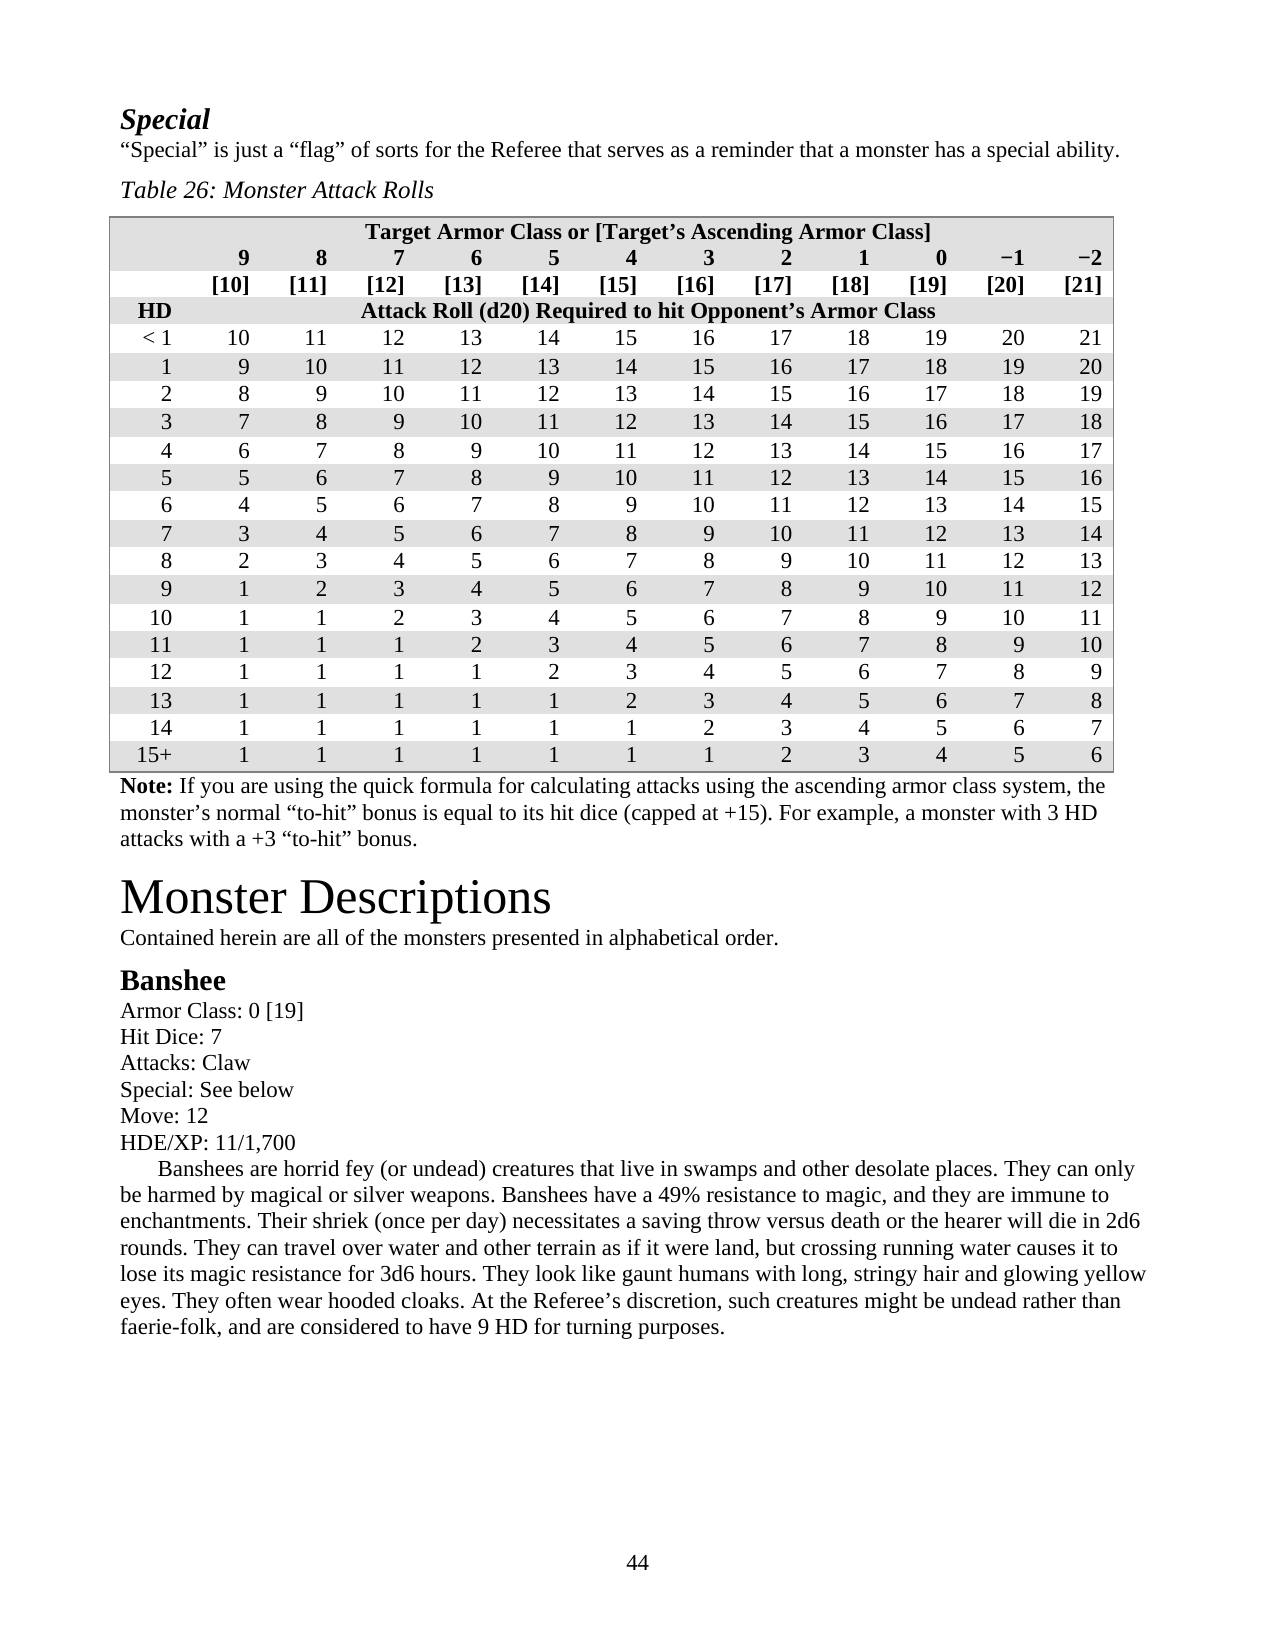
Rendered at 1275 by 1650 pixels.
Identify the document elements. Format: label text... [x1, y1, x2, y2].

text Note: If you are using the quick formula for calculating attacks using the ascending armor class system, the monster’s normal “to-hit” bonus is equal to its hit dice (capped at +15). For example, a monster with 3 HD attacks with a +3 “to-hit” bonus. [120, 773, 1155, 852]
table_cell [12] [338, 271, 416, 297]
table_cell 8 [803, 604, 881, 631]
table_cell [110, 244, 183, 271]
table_cell 7 [183, 408, 261, 437]
text Hit Dice: 7 [120, 1023, 1155, 1049]
text Special: See below [120, 1076, 1155, 1102]
table_cell 3 [571, 658, 648, 687]
table_cell 9 [803, 575, 881, 604]
table_cell 2 [648, 714, 726, 741]
table_cell 5 [416, 548, 493, 574]
table_cell 3 [183, 520, 261, 547]
table_cell 10 [803, 548, 881, 574]
table_cell 2 [726, 244, 803, 271]
table_cell 19 [881, 324, 958, 353]
table_cell 4 [571, 244, 648, 271]
table_cell 17 [1036, 437, 1113, 464]
table_cell −2 [1036, 244, 1113, 271]
table_cell 11 [726, 491, 803, 520]
table_header Target Armor Class or [Target’s Ascending Armor Class] [183, 218, 1113, 244]
table_cell 11 [803, 520, 881, 547]
table_cell 9 [726, 548, 803, 574]
table_cell 1 [416, 687, 493, 714]
table_cell 14 [726, 408, 803, 437]
text Move: 12 [120, 1102, 1155, 1128]
subtitle Special [120, 101, 1155, 136]
text Armor Class: 0 [19] [120, 997, 1155, 1023]
table_cell 11 [1036, 604, 1113, 631]
table_cell 1 [183, 658, 261, 687]
table_cell 5 [803, 687, 881, 714]
table_cell 9 [648, 520, 726, 547]
table_cell 7 [110, 520, 183, 547]
subtitle Monster Descriptions [120, 867, 1155, 924]
table_cell 12 [571, 408, 648, 437]
table_cell 3 [726, 714, 803, 741]
table_cell 2 [183, 548, 261, 574]
table_cell 1 [648, 741, 726, 771]
table_cell 4 [261, 520, 338, 547]
table_cell 10 [726, 520, 803, 547]
table_cell 1 [493, 687, 571, 714]
table_cell < 1 [110, 324, 183, 353]
table_cell [18] [803, 271, 881, 297]
table_cell 15+ [110, 741, 183, 771]
table_cell 7 [803, 631, 881, 658]
table_cell 5 [183, 464, 261, 491]
table_cell 6 [803, 658, 881, 687]
table_cell 12 [648, 437, 726, 464]
table_cell 8 [110, 548, 183, 574]
table_cell 1 [183, 687, 261, 714]
table_cell 8 [726, 575, 803, 604]
table_cell 7 [493, 520, 571, 547]
table_cell 6 [571, 575, 648, 604]
table_cell 16 [1036, 464, 1113, 491]
table_cell 6 [726, 631, 803, 658]
table_cell 9 [571, 491, 648, 520]
table_cell 1 [261, 687, 338, 714]
table_cell 11 [261, 324, 338, 353]
table_cell 4 [571, 631, 648, 658]
table_cell 9 [493, 464, 571, 491]
table_cell 3 [416, 604, 493, 631]
table_cell 16 [726, 353, 803, 381]
table_cell 1 [416, 741, 493, 771]
table_cell 1 [261, 631, 338, 658]
table_cell 13 [416, 324, 493, 353]
table_cell 10 [571, 464, 648, 491]
table_cell 1 [183, 741, 261, 771]
table_cell 1 [261, 604, 338, 631]
table_cell 11 [416, 381, 493, 408]
table_cell 12 [881, 520, 958, 547]
text HDE/XP: 11/1,700 [120, 1128, 1155, 1155]
table_cell 8 [493, 491, 571, 520]
table_cell 3 [110, 408, 183, 437]
table_cell 7 [571, 548, 648, 574]
table_cell 4 [881, 741, 958, 771]
table_cell 12 [338, 324, 416, 353]
table_cell 9 [1036, 658, 1113, 687]
table_cell 6 [110, 491, 183, 520]
table_cell 12 [1036, 575, 1113, 604]
table_cell 12 [493, 381, 571, 408]
table_cell 2 [726, 741, 803, 771]
table_cell 1 [338, 714, 416, 741]
table_cell 2 [338, 604, 416, 631]
table_cell 4 [110, 437, 183, 464]
table_cell 8 [416, 464, 493, 491]
table_cell [14] [493, 271, 571, 297]
table_cell 8 [571, 520, 648, 547]
table_cell 19 [958, 353, 1036, 381]
table_cell 20 [1036, 353, 1113, 381]
table_cell 11 [110, 631, 183, 658]
table_cell 4 [648, 658, 726, 687]
table_cell 5 [493, 244, 571, 271]
table_cell 1 [261, 714, 338, 741]
text Attacks: Claw [120, 1049, 1155, 1076]
table_cell 15 [1036, 491, 1113, 520]
table_cell 3 [493, 631, 571, 658]
table_cell 5 [571, 604, 648, 631]
table_cell 11 [881, 548, 958, 574]
table_cell 6 [261, 464, 338, 491]
table_cell 9 [416, 437, 493, 464]
table_cell [13] [416, 271, 493, 297]
table_cell 1 [183, 714, 261, 741]
table_cell 11 [493, 408, 571, 437]
table_cell 5 [958, 741, 1036, 771]
table_cell 5 [261, 491, 338, 520]
table_cell 8 [648, 548, 726, 574]
table_cell 16 [881, 408, 958, 437]
table_cell 16 [648, 324, 726, 353]
text Banshees are horrid fey (or undead) creatures that live in swamps and other desolate places. They can only be harmed by magical or silver weapons. Banshees have a 49% resistance to magic, and they are immune to enchantments. Their shriek (once per day) necessitates a saving throw versus death or the hearer will die in 2d6 rounds. They can travel over water and other terrain as if it were land, but crossing running water causes it to lose its magic resistance for 3d6 hours. They look like gaunt humans with long, stringy hair and glowing yellow eyes. They often wear hooded cloaks. At the Referee’s discretion, such creatures might be undead rather than faerie-folk, and are considered to have 9 HD for turning purposes. [120, 1155, 1155, 1339]
table_cell 5 [881, 714, 958, 741]
table_header [110, 218, 183, 244]
table_cell 20 [958, 324, 1036, 353]
table_cell 6 [338, 491, 416, 520]
table_cell 14 [571, 353, 648, 381]
table_cell 1 [261, 658, 338, 687]
table_cell 10 [110, 604, 183, 631]
table_cell 9 [261, 381, 338, 408]
table_cell 8 [338, 437, 416, 464]
table_cell [15] [571, 271, 648, 297]
table_cell 7 [338, 244, 416, 271]
table_cell 7 [1036, 714, 1113, 741]
table_cell 12 [958, 548, 1036, 574]
table_cell 13 [571, 381, 648, 408]
table_cell [17] [726, 271, 803, 297]
table_cell 13 [881, 491, 958, 520]
table_cell 16 [958, 437, 1036, 464]
table_cell 6 [416, 520, 493, 547]
table_cell 1 [571, 714, 648, 741]
table_cell 21 [1036, 324, 1113, 353]
table_cell 4 [493, 604, 571, 631]
table_cell 12 [416, 353, 493, 381]
table_cell [21] [1036, 271, 1113, 297]
table_cell 2 [416, 631, 493, 658]
table_cell 5 [726, 658, 803, 687]
table_cell 1 [183, 604, 261, 631]
text “Special” is just a “flag” of sorts for the Referee that serves as a reminder that a monster has a special ability. [120, 136, 1155, 162]
table_cell 5 [110, 464, 183, 491]
table_cell 8 [881, 631, 958, 658]
table_cell 18 [958, 381, 1036, 408]
table_cell 9 [183, 353, 261, 381]
table_cell 5 [648, 631, 726, 658]
text Contained herein are all of the monsters presented in alphabetical order. [120, 924, 1155, 951]
table_cell 4 [338, 548, 416, 574]
table_cell 7 [881, 658, 958, 687]
table_cell 1 [493, 741, 571, 771]
table_cell 5 [493, 575, 571, 604]
table_cell 6 [183, 437, 261, 464]
table_cell 3 [648, 687, 726, 714]
table_cell 4 [416, 575, 493, 604]
table_cell 4 [183, 491, 261, 520]
table_cell 3 [803, 741, 881, 771]
table_cell 2 [110, 381, 183, 408]
table_cell 6 [881, 687, 958, 714]
table_cell 13 [648, 408, 726, 437]
table_cell 1 [261, 741, 338, 771]
table_cell 4 [726, 687, 803, 714]
table_cell 16 [803, 381, 881, 408]
table_cell 8 [261, 244, 338, 271]
text Table 26: Monster Attack Rolls [120, 175, 1155, 203]
table_cell 11 [958, 575, 1036, 604]
table_cell 1 [338, 687, 416, 714]
table_cell 10 [881, 575, 958, 604]
table_cell [11] [261, 271, 338, 297]
table_cell 15 [648, 353, 726, 381]
table_cell [16] [648, 271, 726, 297]
table_cell 11 [571, 437, 648, 464]
table_cell 6 [1036, 741, 1113, 771]
table_cell 1 [338, 741, 416, 771]
table_cell [10] [183, 271, 261, 297]
table_cell 1 [493, 714, 571, 741]
table_cell 17 [726, 324, 803, 353]
table_cell 13 [110, 687, 183, 714]
table_cell 14 [110, 714, 183, 741]
table_cell 6 [493, 548, 571, 574]
table_cell 7 [338, 464, 416, 491]
table_cell 15 [571, 324, 648, 353]
table_cell 2 [261, 575, 338, 604]
table_cell 6 [648, 604, 726, 631]
table_cell 3 [261, 548, 338, 574]
table_cell 1 [416, 658, 493, 687]
table_cell 6 [958, 714, 1036, 741]
table_cell 1 [110, 353, 183, 381]
table_cell 14 [648, 381, 726, 408]
table_cell 10 [416, 408, 493, 437]
table_cell −1 [958, 244, 1036, 271]
table_cell 7 [958, 687, 1036, 714]
table_cell [19] [881, 271, 958, 297]
table_cell 1 [338, 658, 416, 687]
table_cell 18 [881, 353, 958, 381]
table_cell 8 [958, 658, 1036, 687]
table_cell 12 [726, 464, 803, 491]
table_cell 10 [493, 437, 571, 464]
table_cell 5 [338, 520, 416, 547]
table_cell 1 [416, 714, 493, 741]
table_cell 9 [183, 244, 261, 271]
table_cell 7 [648, 575, 726, 604]
table_cell 3 [648, 244, 726, 271]
table_cell 7 [261, 437, 338, 464]
table_cell 9 [110, 575, 183, 604]
table_cell 14 [493, 324, 571, 353]
table_cell 9 [958, 631, 1036, 658]
table_cell 3 [338, 575, 416, 604]
table_cell Attack Roll (d20) Required to hit Opponent’s Armor Class [183, 297, 1113, 324]
table_cell 8 [261, 408, 338, 437]
table_cell 0 [881, 244, 958, 271]
table_cell 10 [183, 324, 261, 353]
table_cell 18 [1036, 408, 1113, 437]
table_cell 15 [881, 437, 958, 464]
table_cell 11 [338, 353, 416, 381]
table_cell 8 [1036, 687, 1113, 714]
table_cell 1 [338, 631, 416, 658]
table_cell 7 [416, 491, 493, 520]
table_cell 14 [803, 437, 881, 464]
table_cell 13 [1036, 548, 1113, 574]
table_cell 13 [493, 353, 571, 381]
table_cell 6 [416, 244, 493, 271]
table_cell 8 [183, 381, 261, 408]
table_cell [110, 271, 183, 297]
table_cell 17 [881, 381, 958, 408]
table_cell 2 [571, 687, 648, 714]
table_cell 10 [261, 353, 338, 381]
table_cell 1 [571, 741, 648, 771]
table_cell 19 [1036, 381, 1113, 408]
table_cell 1 [803, 244, 881, 271]
table_cell 1 [183, 631, 261, 658]
table_cell 11 [648, 464, 726, 491]
table_cell 14 [1036, 520, 1113, 547]
table_cell 10 [648, 491, 726, 520]
table_cell 17 [958, 408, 1036, 437]
table_cell 15 [726, 381, 803, 408]
table_cell 17 [803, 353, 881, 381]
table_cell 13 [803, 464, 881, 491]
table_cell 12 [803, 491, 881, 520]
table_cell 13 [726, 437, 803, 464]
table_cell 1 [183, 575, 261, 604]
table_cell HD [110, 297, 183, 324]
table_cell 15 [803, 408, 881, 437]
table_cell 9 [881, 604, 958, 631]
table_cell 14 [881, 464, 958, 491]
table_cell 7 [726, 604, 803, 631]
subtitle Banshee [120, 962, 1155, 997]
table_cell 12 [110, 658, 183, 687]
table_cell 13 [958, 520, 1036, 547]
table_cell 2 [493, 658, 571, 687]
table_cell 10 [958, 604, 1036, 631]
table_cell 9 [338, 408, 416, 437]
table_cell 4 [803, 714, 881, 741]
table_cell 14 [958, 491, 1036, 520]
table_cell 10 [1036, 631, 1113, 658]
table_cell 10 [338, 381, 416, 408]
table_cell 18 [803, 324, 881, 353]
table_cell [20] [958, 271, 1036, 297]
table_cell 15 [958, 464, 1036, 491]
